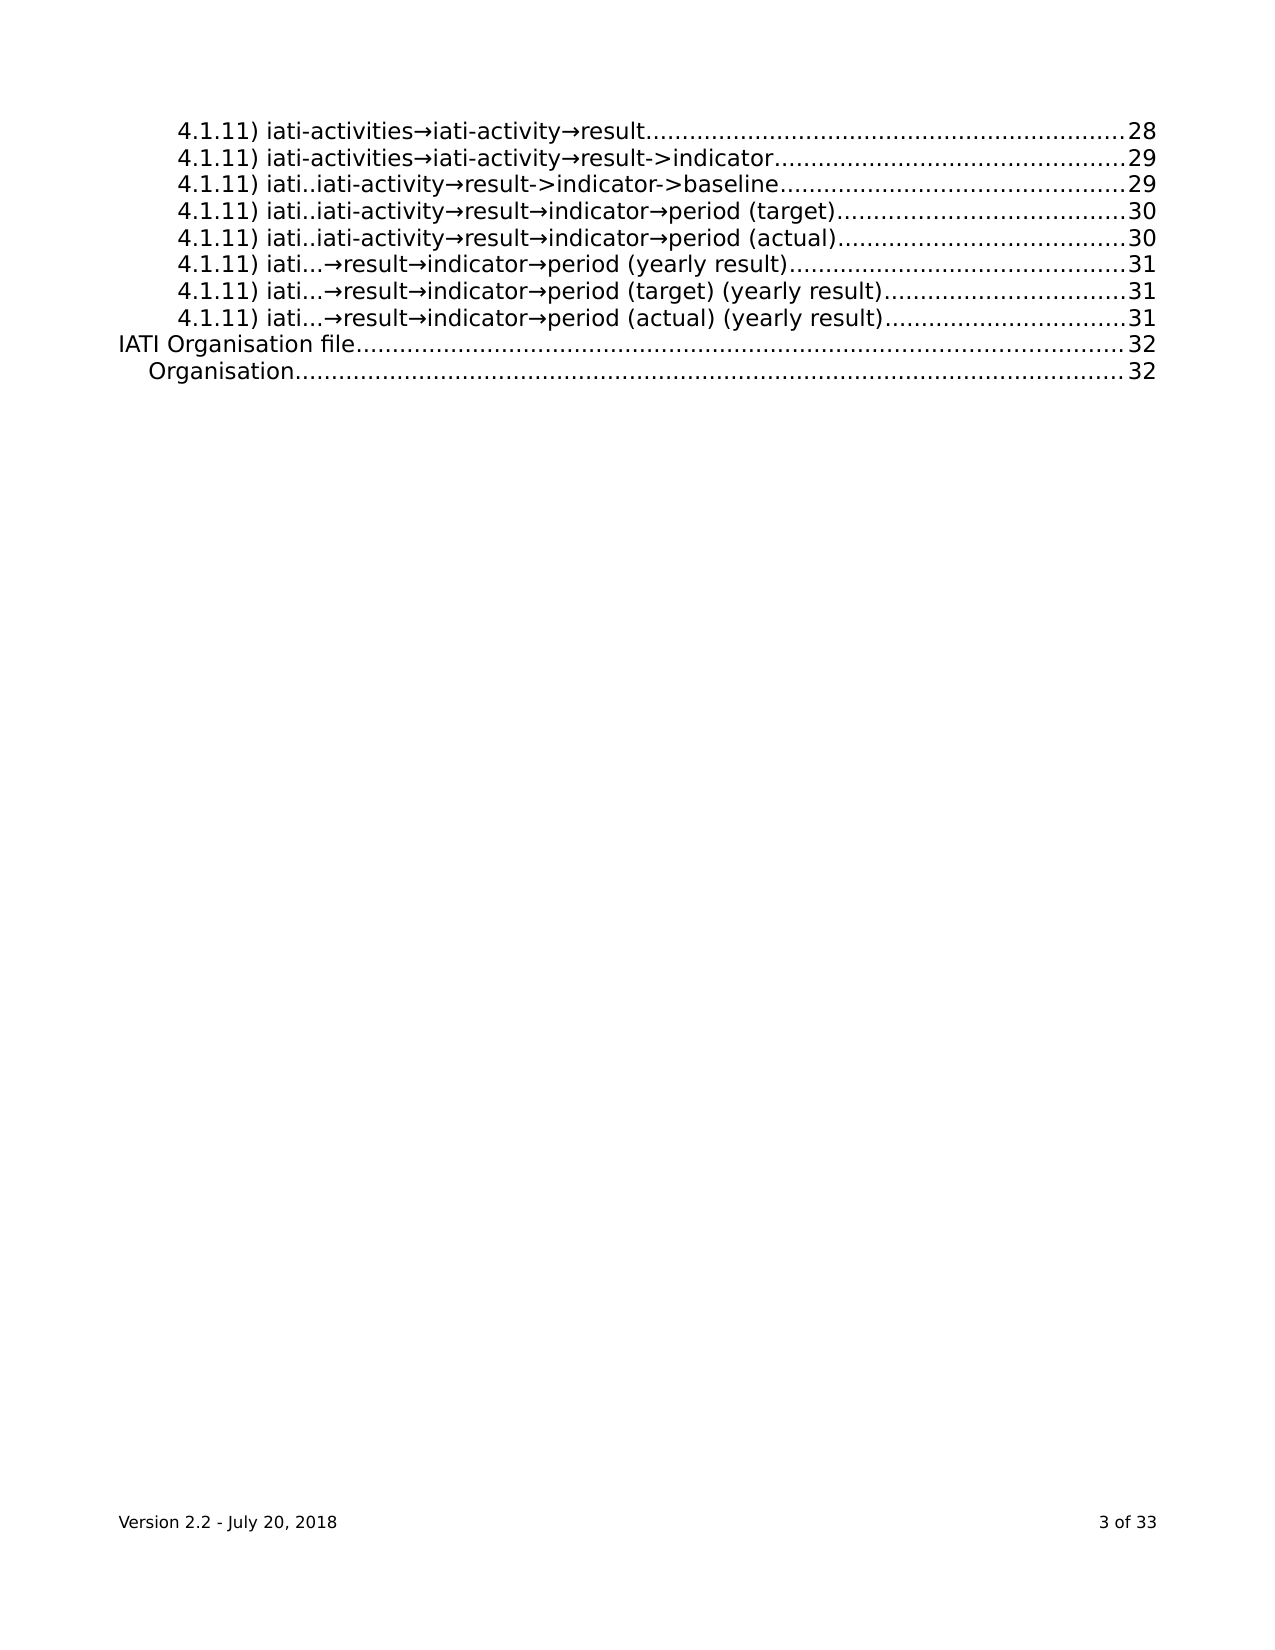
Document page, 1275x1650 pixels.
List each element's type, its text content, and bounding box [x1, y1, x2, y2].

text 4.1.11) iati-activities→iati-activity→result 28 [177, 118, 1157, 145]
text IATI Organisation file 32 [118, 331, 1157, 358]
text 4.1.11) iati..iati-activity→result→indicator→period (target) 30 [177, 198, 1157, 225]
text 4.1.11) iati..iati-activity→result->indicator->baseline 29 [177, 171, 1157, 198]
text 4.1.11) iati...→result→indicator→period (actual) (yearly result) 31 [177, 305, 1157, 331]
text 4.1.11) iati...→result→indicator→period (yearly result) 31 [177, 251, 1157, 278]
text 4.1.11) iati..iati-activity→result→indicator→period (actual) 30 [177, 225, 1157, 251]
text 4.1.11) iati-activities→iati-activity→result->indicator 29 [177, 145, 1157, 171]
text Organisation 32 [148, 358, 1157, 385]
text 4.1.11) iati...→result→indicator→period (target) (yearly result) 31 [177, 278, 1157, 305]
